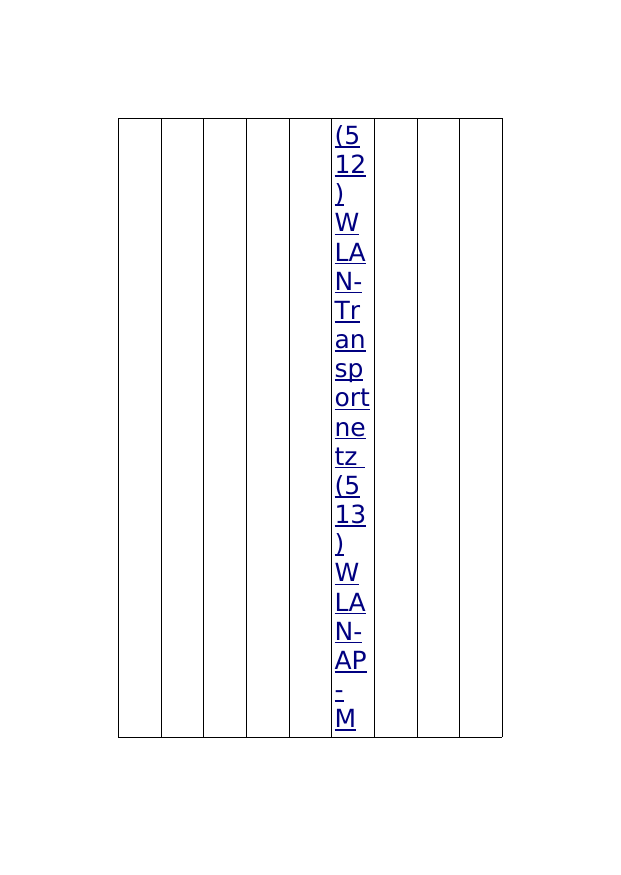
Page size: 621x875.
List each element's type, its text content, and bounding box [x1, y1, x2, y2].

table_cell [290, 119, 331, 737]
table_cell [204, 119, 246, 737]
table_cell [119, 119, 161, 737]
table_cell [418, 119, 459, 737]
table_cell [375, 119, 417, 737]
table_cell (512) WLAN-Transportnetz (513) WLAN-AP-M [332, 119, 374, 737]
table_cell [247, 119, 289, 737]
table_cell [460, 119, 502, 737]
table_cell [162, 119, 203, 737]
